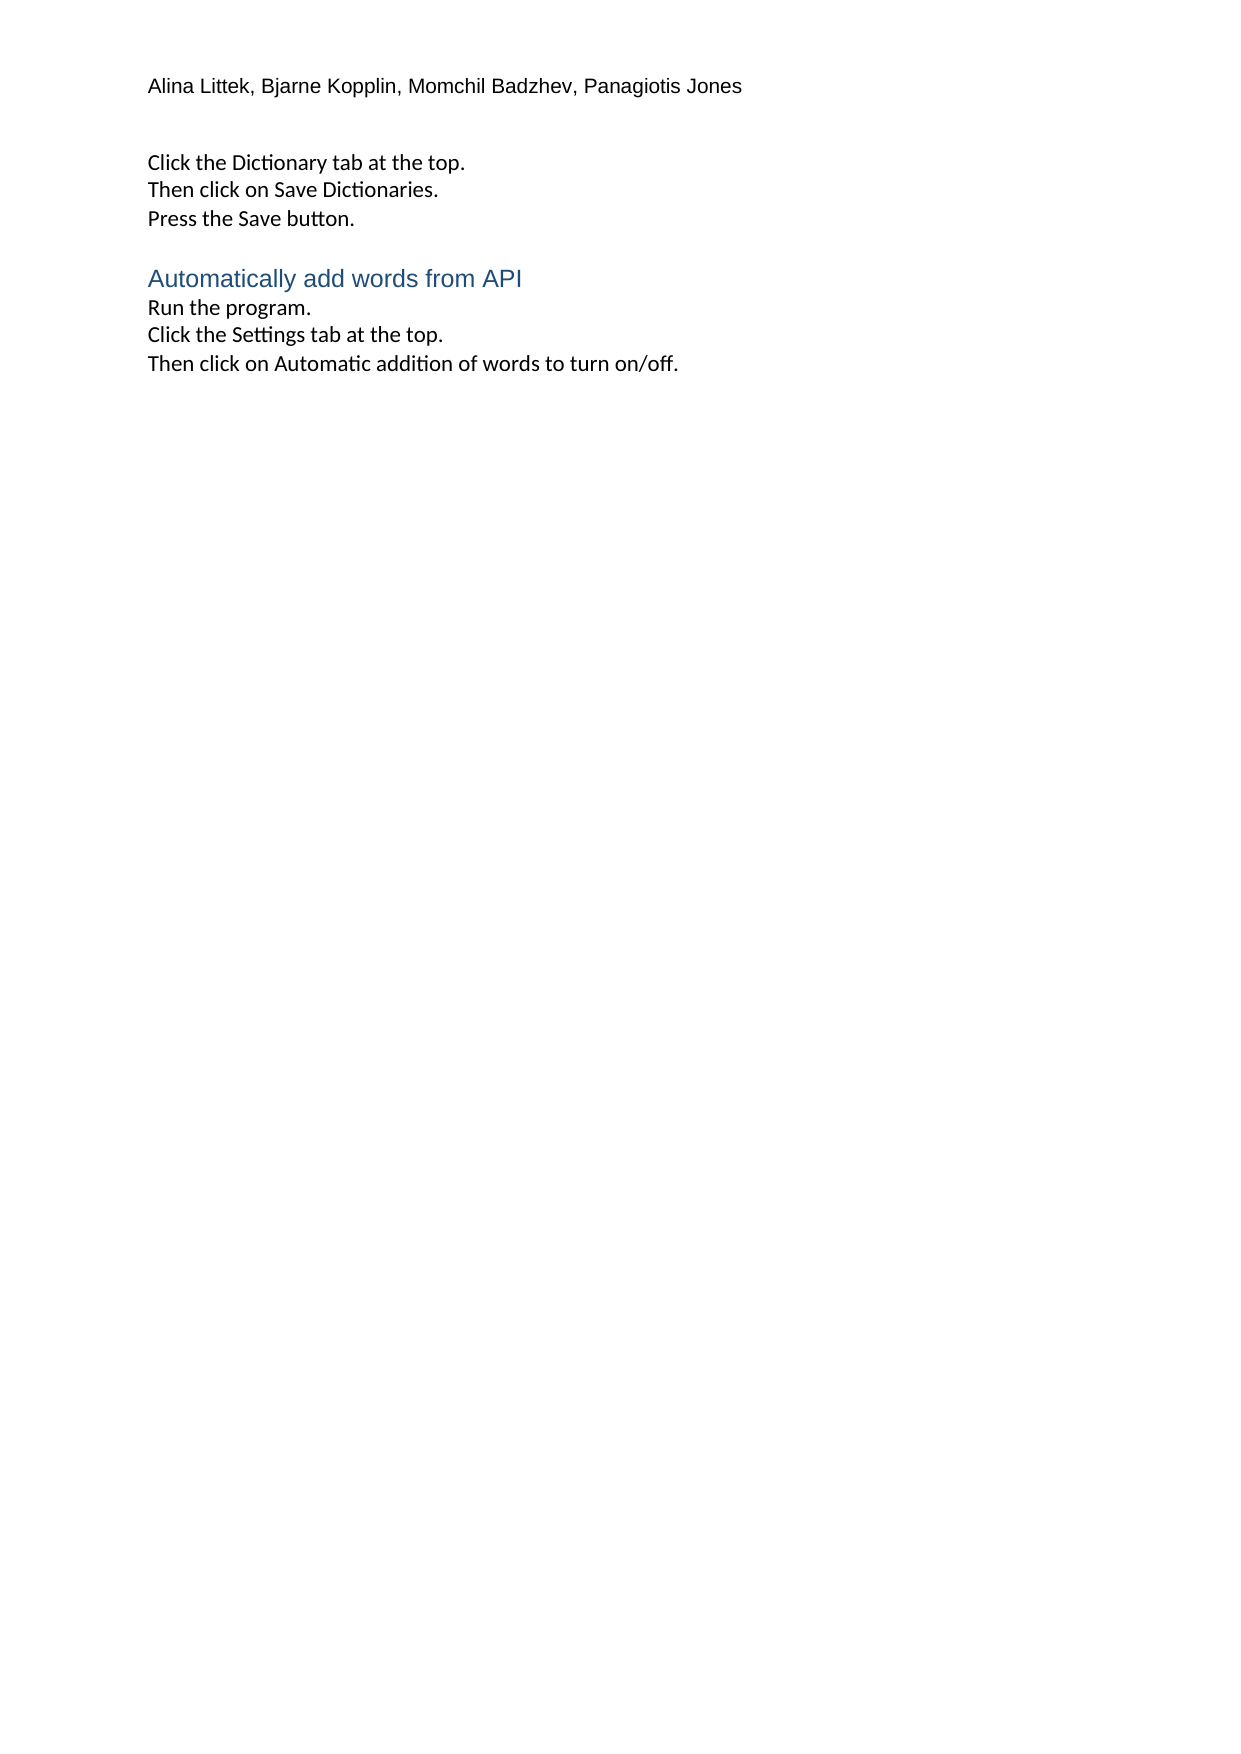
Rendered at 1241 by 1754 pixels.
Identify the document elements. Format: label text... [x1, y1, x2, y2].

text Click the Dictionary tab at the top. [148, 148, 1093, 176]
text Run the program. [148, 293, 1093, 321]
text Then click on Automatic addition of words to turn on/off. [148, 349, 1093, 377]
text Press the Save button. [148, 204, 1093, 232]
text Then click on Save Dictionaries. [148, 176, 1093, 204]
text Click the Settings tab at the top. [148, 321, 1093, 349]
subtitle Automatically add words from API [148, 264, 1093, 293]
